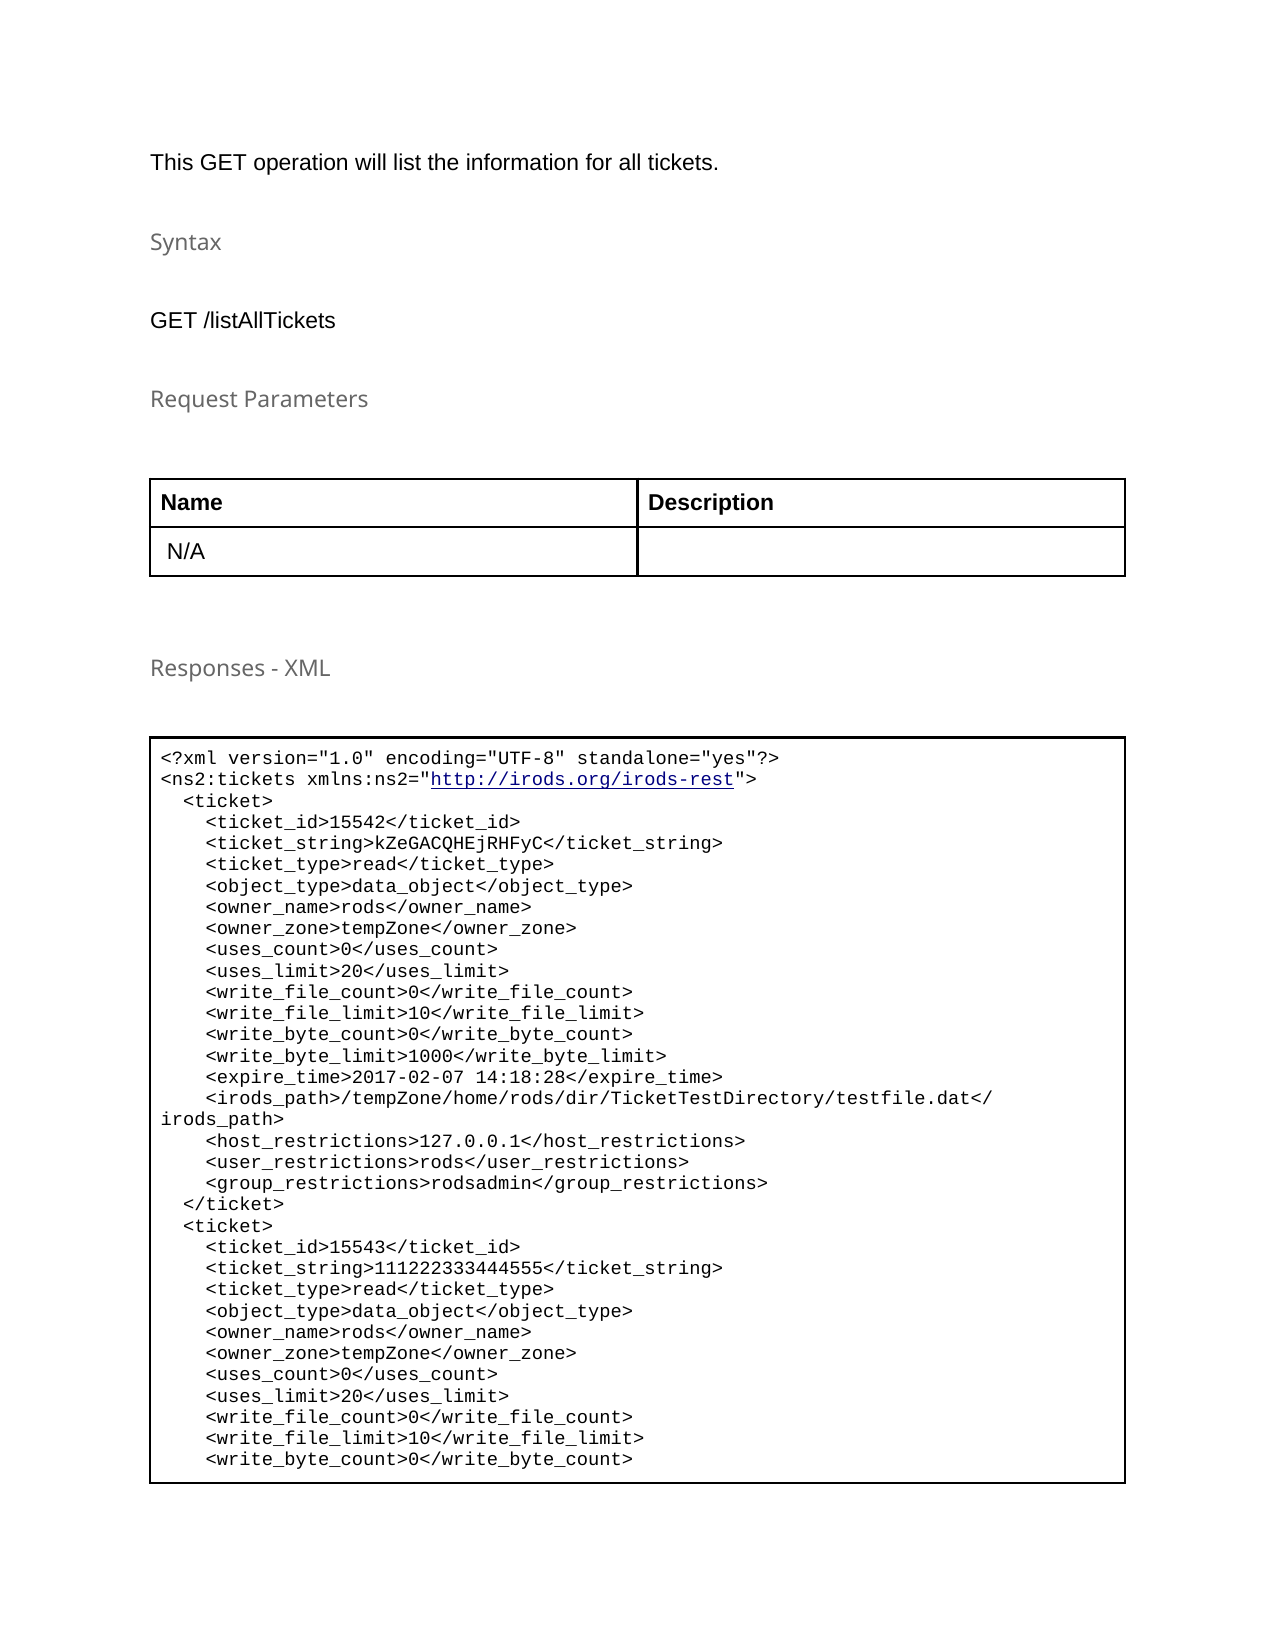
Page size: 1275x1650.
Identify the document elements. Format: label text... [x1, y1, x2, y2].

subtitle Syntax [150, 225, 1125, 257]
subtitle GET /listAllTickets [150, 307, 1125, 333]
table_cell N/A [151, 528, 636, 574]
subtitle Request Parameters [150, 383, 1125, 414]
subtitle Responses - XML [150, 652, 1125, 683]
table_cell [639, 528, 1124, 574]
table_header Name [151, 480, 636, 526]
table_header Description [639, 480, 1124, 526]
table_header <?xml version="1.0" encoding="UTF-8" standalone="yes"?> <ns2:tickets xmlns:ns2="http://irods.org/irods-rest"> <ticket> <ticket_id>15542</ticket_id> <ticket_string>kZeGACQHEjRHFyC</ticket_string> <ticket_type>read</ticket_type> <object_type>data_object</object_type> <owner_name>rods</owner_name> <owner_zone>tempZone</owner_zone> <uses_count>0</uses_count> <uses_limit>20</uses_limit> <write_file_count>0</write_file_count> <write_file_limit>10</write_file_limit> <write_byte_count>0</write_byte_count> <write_byte_limit>1000</write_byte_limit> <expire_time>2017-02-07 14:18:28</expire_time> <irods_path>/tempZone/home/rods/dir/TicketTestDirectory/testfile.dat</irods_path> <host_restrictions>127.0.0.1</host_restrictions> <user_restrictions>rods</user_restrictions> <group_restrictions>rodsadmin</group_restrictions> </ticket> <ticket> <ticket_id>15543</ticket_id> <ticket_string>111222333444555</ticket_string> <ticket_type>read</ticket_type> <object_type>data_object</object_type> <owner_name>rods</owner_name> <owner_zone>tempZone</owner_zone> <uses_count>0</uses_count> <uses_limit>20</uses_limit> <write_file_count>0</write_file_count> <write_file_limit>10</write_file_limit> <write_byte_count>0</write_byte_count> [151, 739, 1124, 1482]
text This GET operation will list the information for all tickets. [150, 150, 1125, 176]
